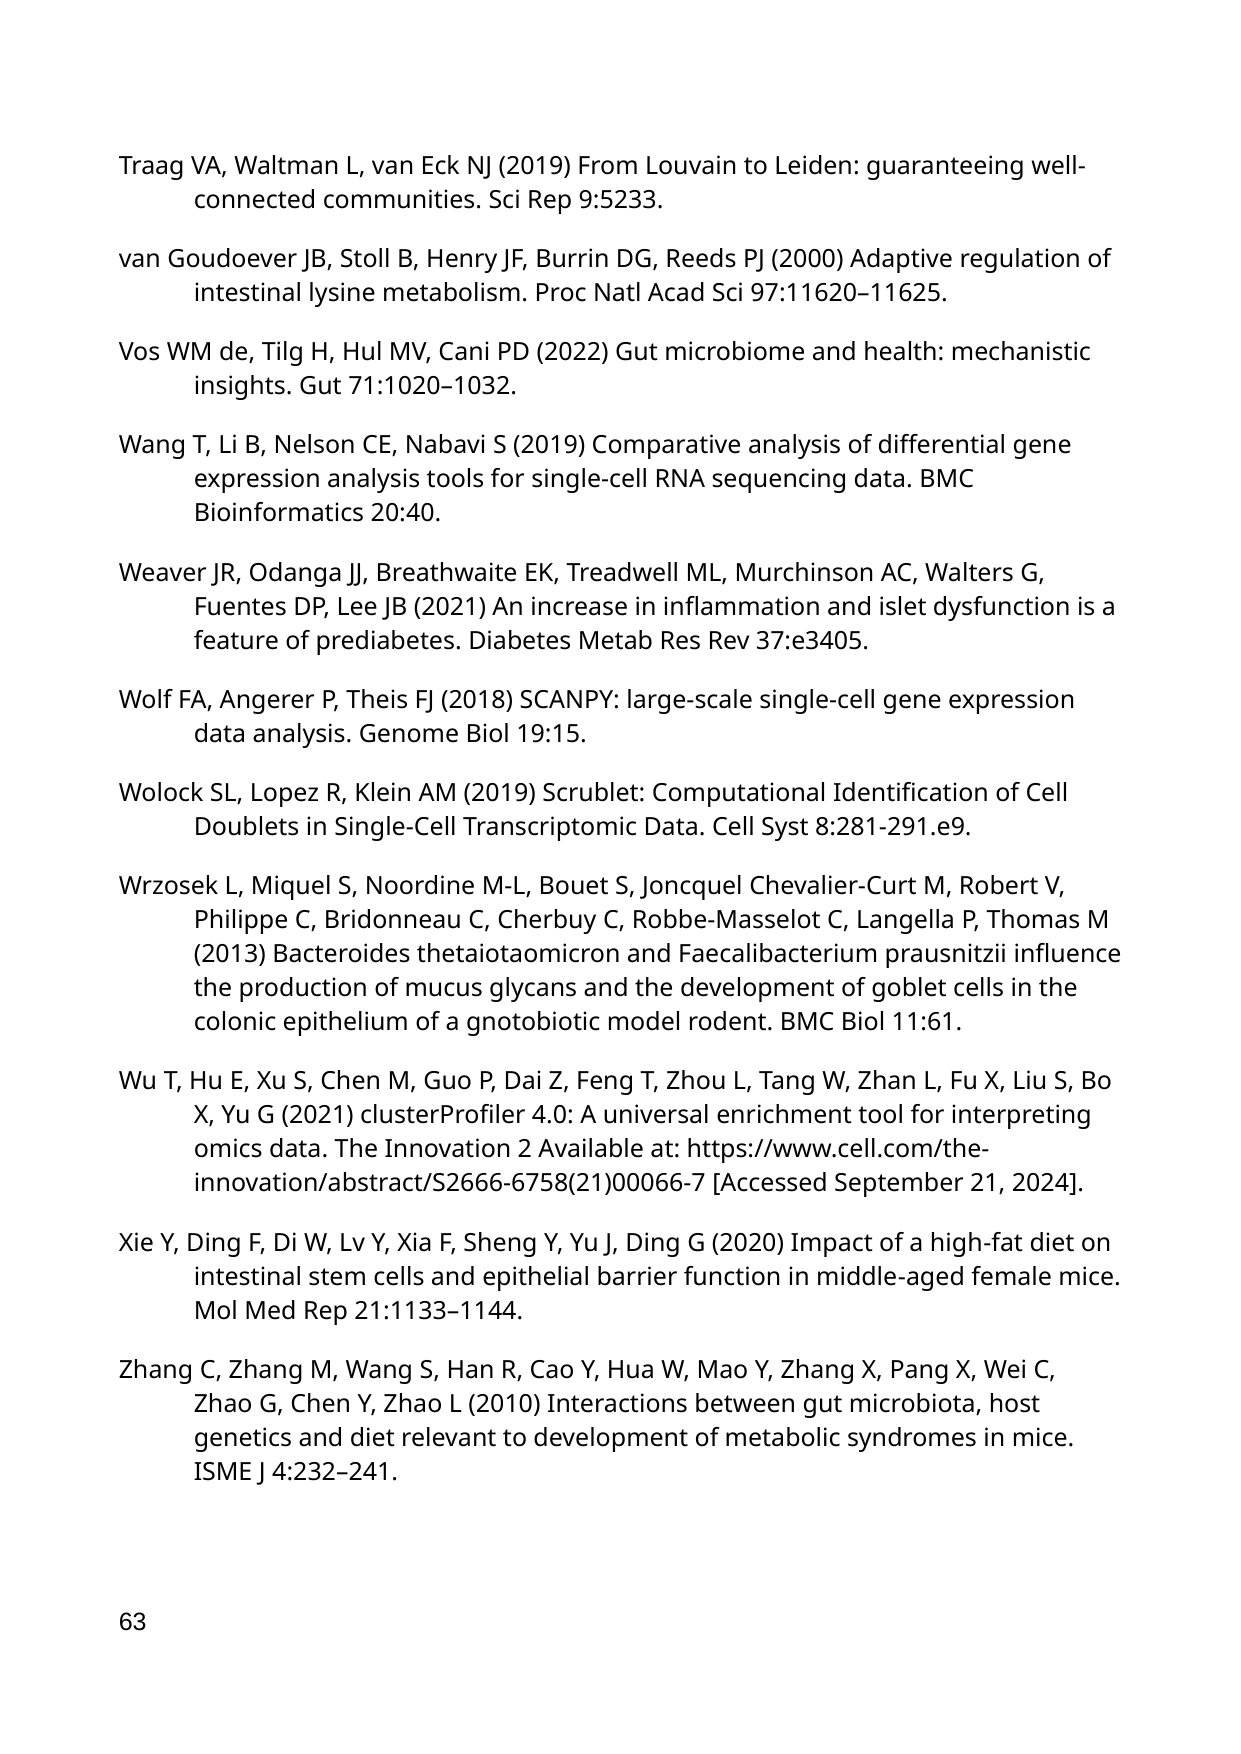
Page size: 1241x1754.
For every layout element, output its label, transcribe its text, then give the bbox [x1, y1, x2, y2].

text van Goudoever JB, Stoll B, Henry JF, Burrin DG, Reeds PJ (2000) Adaptive regulation of intestinal lysine metabolism. Proc Natl Acad Sci 97:11620–11625. [118, 241, 1122, 309]
text Wolock SL, Lopez R, Klein AM (2019) Scrublet: Computational Identification of Cell Doublets in Single-Cell Transcriptomic Data. Cell Syst 8:281-291.e9. [118, 774, 1122, 843]
text Wrzosek L, Miquel S, Noordine M-L, Bouet S, Joncquel Chevalier-Curt M, Robert V, Philippe C, Bridonneau C, Cherbuy C, Robbe-Masselot C, Langella P, Thomas M (2013) Bacteroides thetaiotaomicron and Faecalibacterium prausnitzii influence the production of mucus glycans and the development of goblet cells in the colonic epithelium of a gnotobiotic model rodent. BMC Biol 11:61. [118, 868, 1122, 1038]
text Wolf FA, Angerer P, Theis FJ (2018) SCANPY: large-scale single-cell gene expression data analysis. Genome Biol 19:15. [118, 681, 1122, 749]
text Xie Y, Ding F, Di W, Lv Y, Xia F, Sheng Y, Yu J, Ding G (2020) Impact of a high‑fat diet on intestinal stem cells and epithelial barrier function in middle‑aged female mice. Mol Med Rep 21:1133–1144. [118, 1224, 1122, 1326]
text Traag VA, Waltman L, van Eck NJ (2019) From Louvain to Leiden: guaranteeing well-connected communities. Sci Rep 9:5233. [118, 148, 1122, 216]
text Vos WM de, Tilg H, Hul MV, Cani PD (2022) Gut microbiome and health: mechanistic insights. Gut 71:1020–1032. [118, 334, 1122, 402]
text Zhang C, Zhang M, Wang S, Han R, Cao Y, Hua W, Mao Y, Zhang X, Pang X, Wei C, Zhao G, Chen Y, Zhao L (2010) Interactions between gut microbiota, host genetics and diet relevant to development of metabolic syndromes in mice. ISME J 4:232–241. [118, 1351, 1122, 1488]
text Wu T, Hu E, Xu S, Chen M, Guo P, Dai Z, Feng T, Zhou L, Tang W, Zhan L, Fu X, Liu S, Bo X, Yu G (2021) clusterProfiler 4.0: A universal enrichment tool for interpreting omics data. The Innovation 2 Available at: https://www.cell.com/the-innovation/abstract/S2666-6758(21)00066-7 [Accessed September 21, 2024]. [118, 1063, 1122, 1199]
text Weaver JR, Odanga JJ, Breathwaite EK, Treadwell ML, Murchinson AC, Walters G, Fuentes DP, Lee JB (2021) An increase in inflammation and islet dysfunction is a feature of prediabetes. Diabetes Metab Res Rev 37:e3405. [118, 554, 1122, 656]
text Wang T, Li B, Nelson CE, Nabavi S (2019) Comparative analysis of differential gene expression analysis tools for single-cell RNA sequencing data. BMC Bioinformatics 20:40. [118, 427, 1122, 529]
